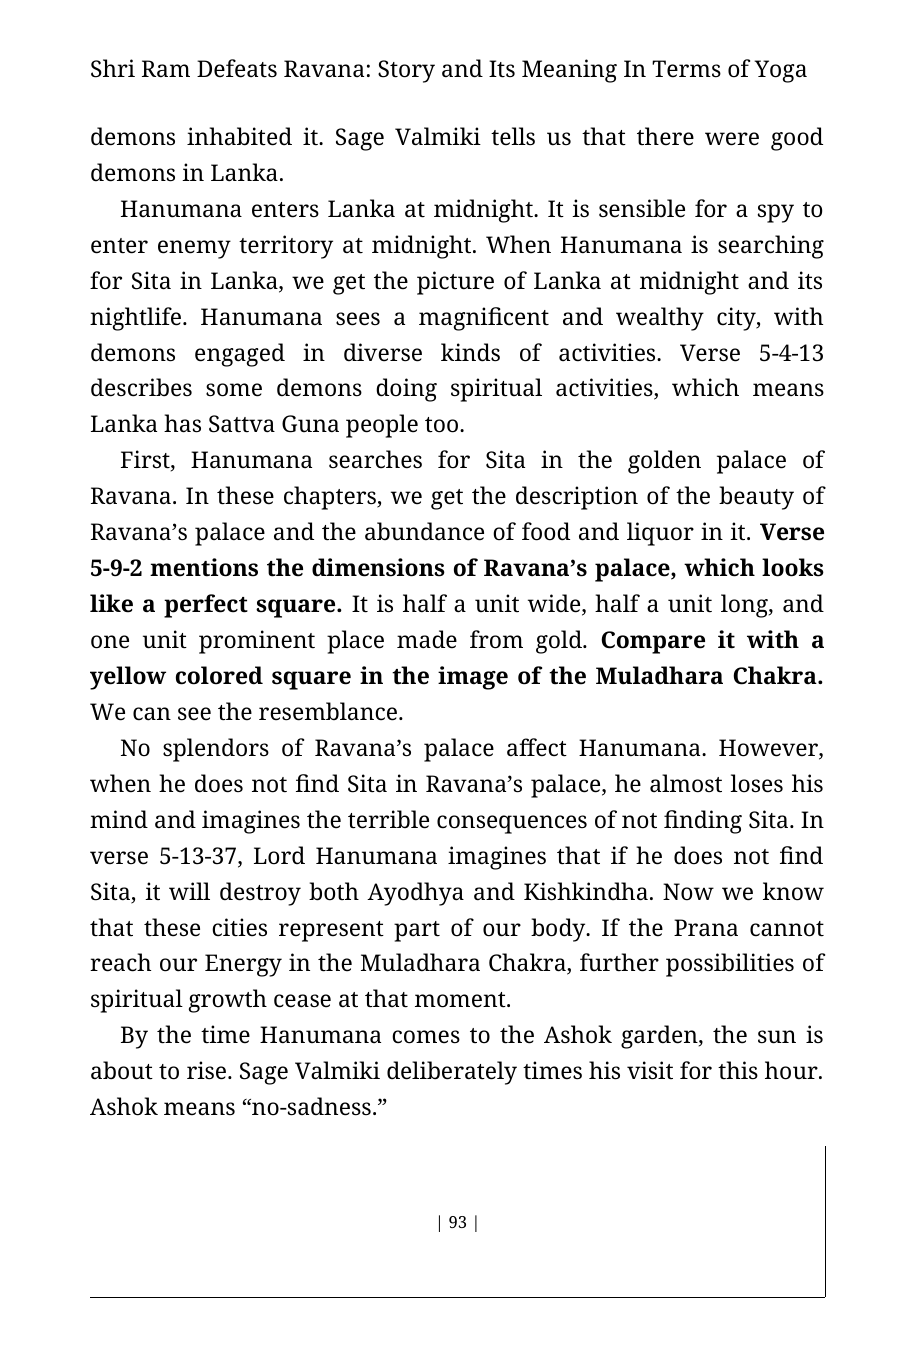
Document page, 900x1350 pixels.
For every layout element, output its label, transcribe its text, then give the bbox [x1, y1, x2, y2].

text No splendors of Ravana’s palace affect Hanumana. However, when he does not find Sita in Ravana’s palace, he almost loses his mind and imagines the terrible consequences of not finding Sita. In verse 5-13-37, Lord Hanumana imagines that if he does not find Sita, it will destroy both Ayodhya and Kishkindha. Now we know that these cities represent part of our body. If the Prana cannot reach our Energy in the Muladhara Chakra, further possibilities of spiritual growth cease at that moment. [90, 732, 825, 1014]
text First, Hanumana searches for Sita in the golden palace of Ravana. In these chapters, we get the description of the beauty of Ravana’s palace and the abundance of food and liquor in it. Verse 5-9-2 mentions the dimensions of Ravana’s palace, which looks like a perfect square. It is half a unit wide, half a unit long, and one unit prominent place made from gold. Compare it with a yellow colored square in the image of the Muladhara Chakra. We can see the resemblance. [90, 444, 825, 727]
text By the time Hanumana comes to the Ashok garden, the sun is about to rise. Sage Valmiki deliberately times his visit for this hour. Ashok means “no-sadness.” [90, 1019, 825, 1122]
text Hanumana enters Lanka at midnight. It is sensible for a spy to enter enemy territory at midnight. When Hanumana is searching for Sita in Lanka, we get the picture of Lanka at midnight and its nightlife. Hanumana sees a magnificent and wealthy city, with demons engaged in diverse kinds of activities. Verse 5-4-13 describes some demons doing spiritual activities, which means Lanka has Sattva Guna people too. [90, 193, 825, 439]
text demons inhabited it. Sage Valmiki tells us that there were good demons in Lanka. [90, 121, 825, 188]
